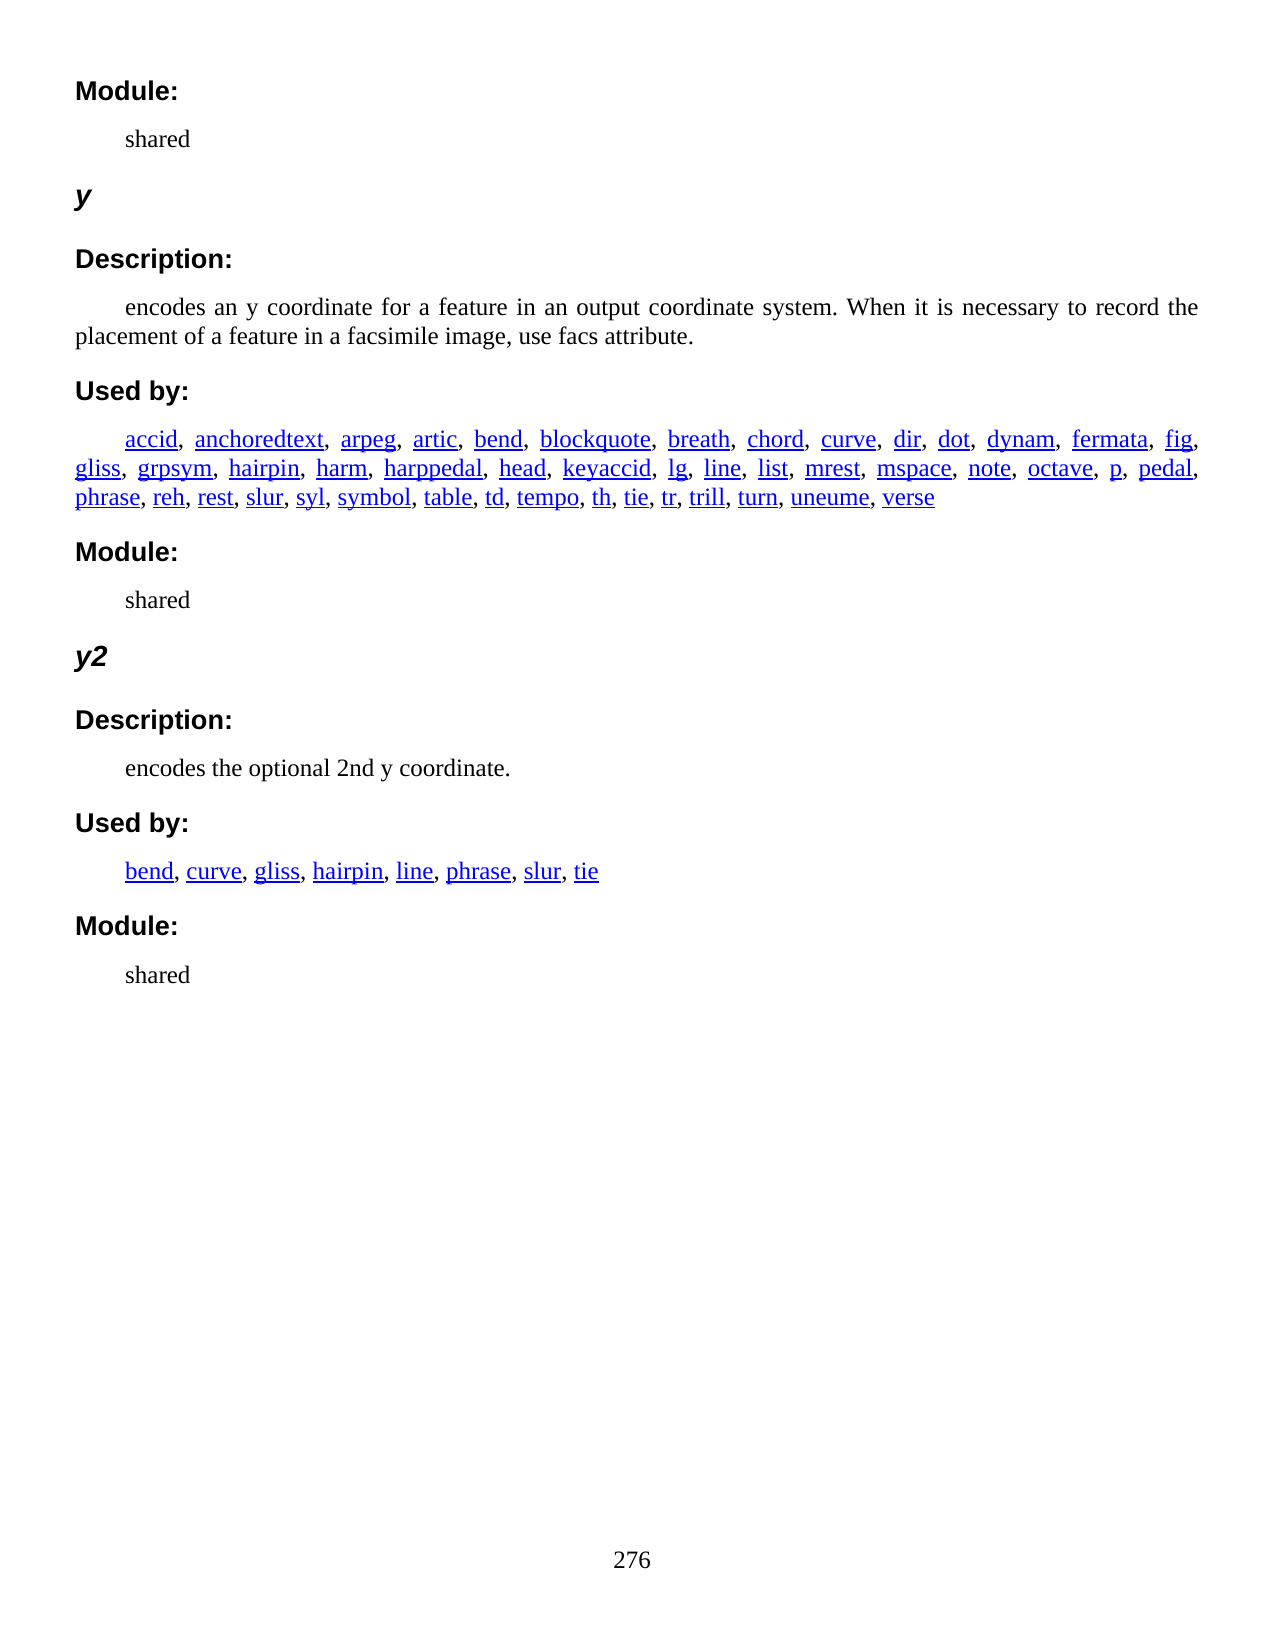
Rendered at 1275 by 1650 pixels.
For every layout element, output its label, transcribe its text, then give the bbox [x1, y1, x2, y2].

text encodes the optional 2nd y coordinate. [75, 753, 1200, 782]
subtitle Module: [75, 910, 1200, 941]
text encodes an y coordinate for a feature in an output coordinate system. When it is necessary to record the placement of a feature in a facsimile image, use facs attribute. [75, 292, 1200, 350]
subtitle Module: [75, 536, 1200, 567]
subtitle Used by: [75, 807, 1200, 838]
text bend, curve, gliss, hairpin, line, phrase, slur, tie [75, 856, 1200, 885]
subtitle Description: [75, 243, 1200, 274]
subtitle y2 [75, 639, 1200, 672]
subtitle Used by: [75, 375, 1200, 406]
subtitle Module: [75, 75, 1200, 106]
text accid, anchoredtext, arpeg, artic, bend, blockquote, breath, chord, curve, dir, dot, dynam, fermata, fig, gliss, grpsym, hairpin, harm, harppedal, head, keyaccid, lg, line, list, mrest, mspace, note, octave, p, pedal, phrase, reh, rest, slur, syl, symbol, table, td, tempo, th, tie, tr, trill, turn, uneume, verse [75, 424, 1200, 511]
subtitle Description: [75, 704, 1200, 735]
text shared [75, 124, 1200, 153]
text shared [75, 585, 1200, 614]
subtitle y [75, 178, 1200, 212]
text shared [75, 960, 1200, 988]
